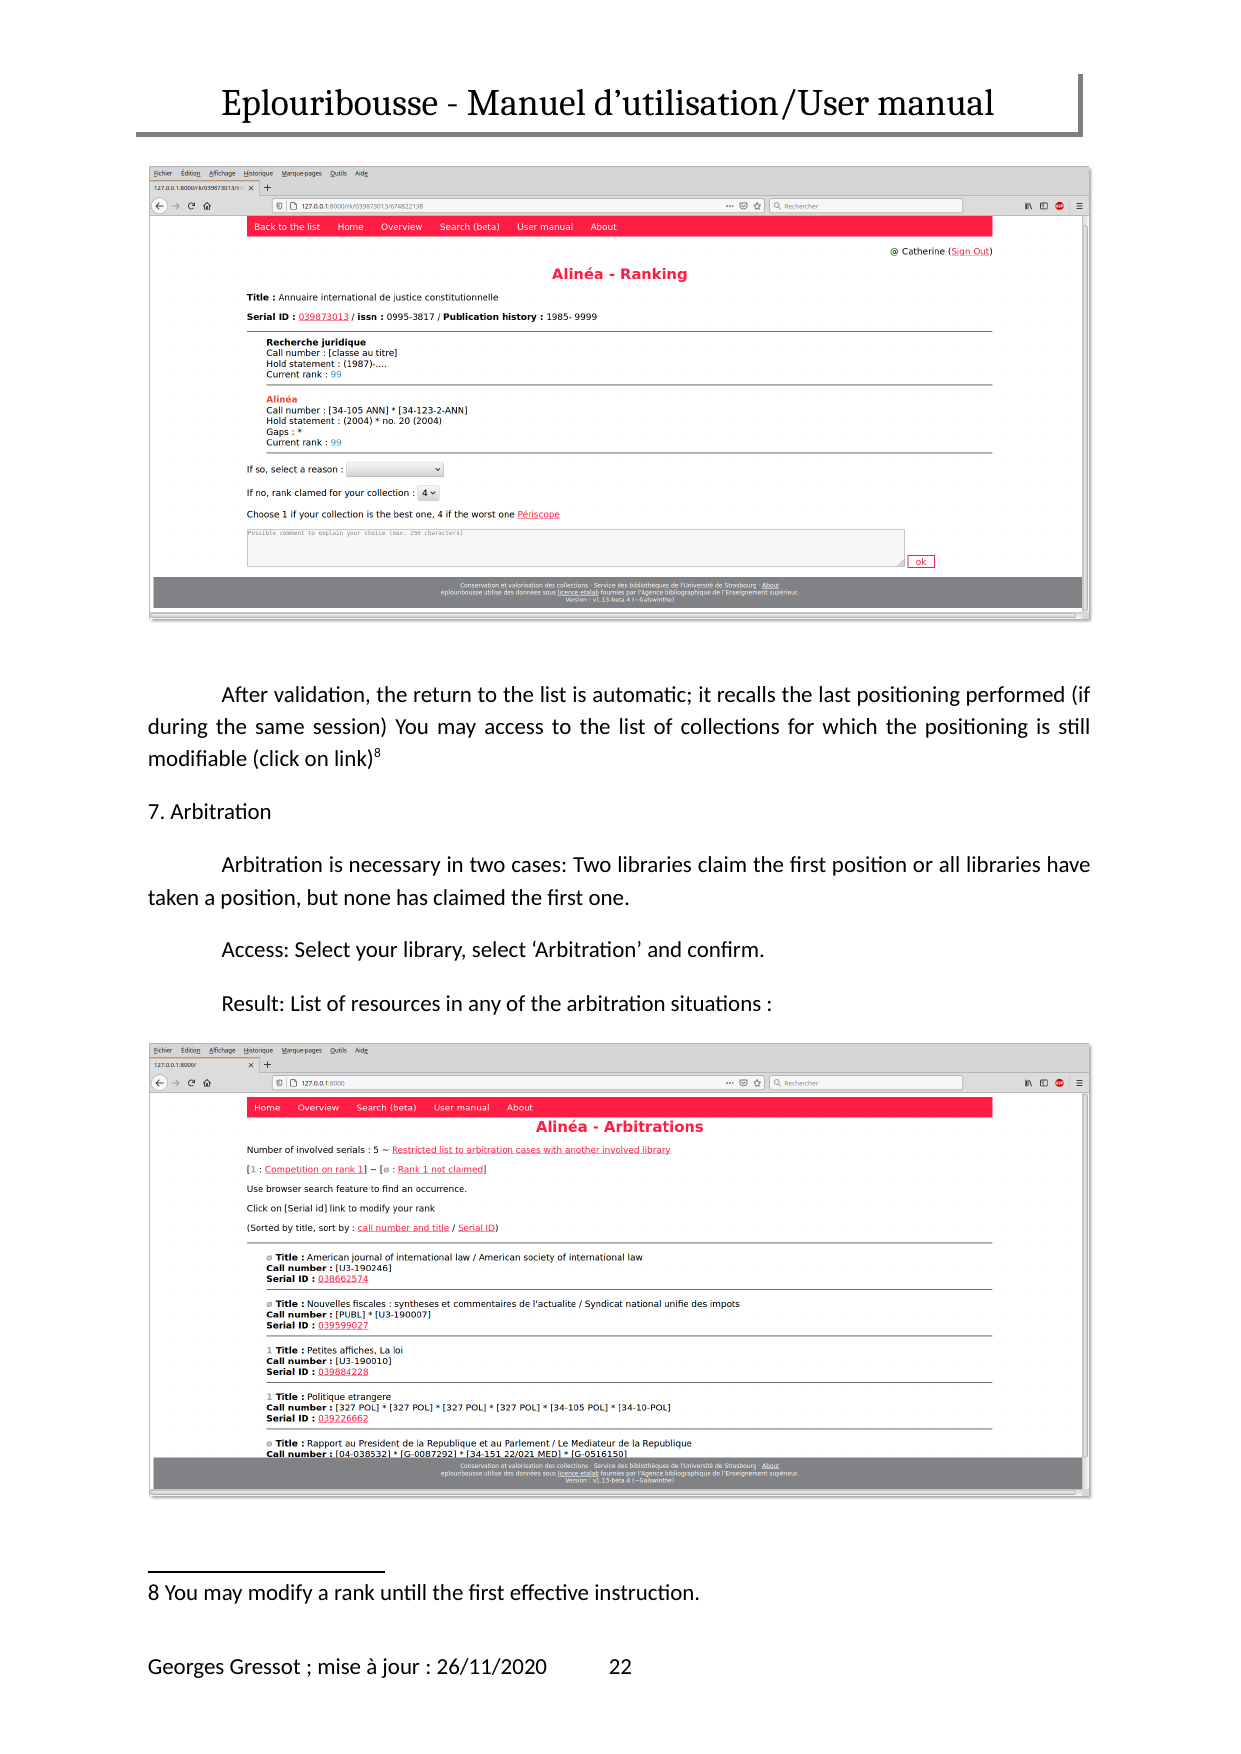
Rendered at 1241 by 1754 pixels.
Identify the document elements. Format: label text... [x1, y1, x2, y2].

text Arbitration is necessary in two cases: Two libraries claim the first position or all libraries have taken a position, but none has claimed the first one. [148, 850, 1093, 911]
text Access: Select your library, select ‘Arbitration’ and confirm. [148, 936, 1093, 964]
text Result: List of resources in any of the arbitration situations : [148, 989, 1093, 1017]
text 7. Arbitration [148, 797, 1093, 825]
text After validation, the return to the list is automatic; it recalls the last positioning performed (if during the same session) You may access to the list of collections for which the positioning is still modifiable (click on link) [148, 680, 1093, 772]
picture [147, 164, 1093, 623]
picture [147, 1041, 1093, 1500]
text You may modify a rank untill the first effective instruction. [148, 1578, 1093, 1606]
